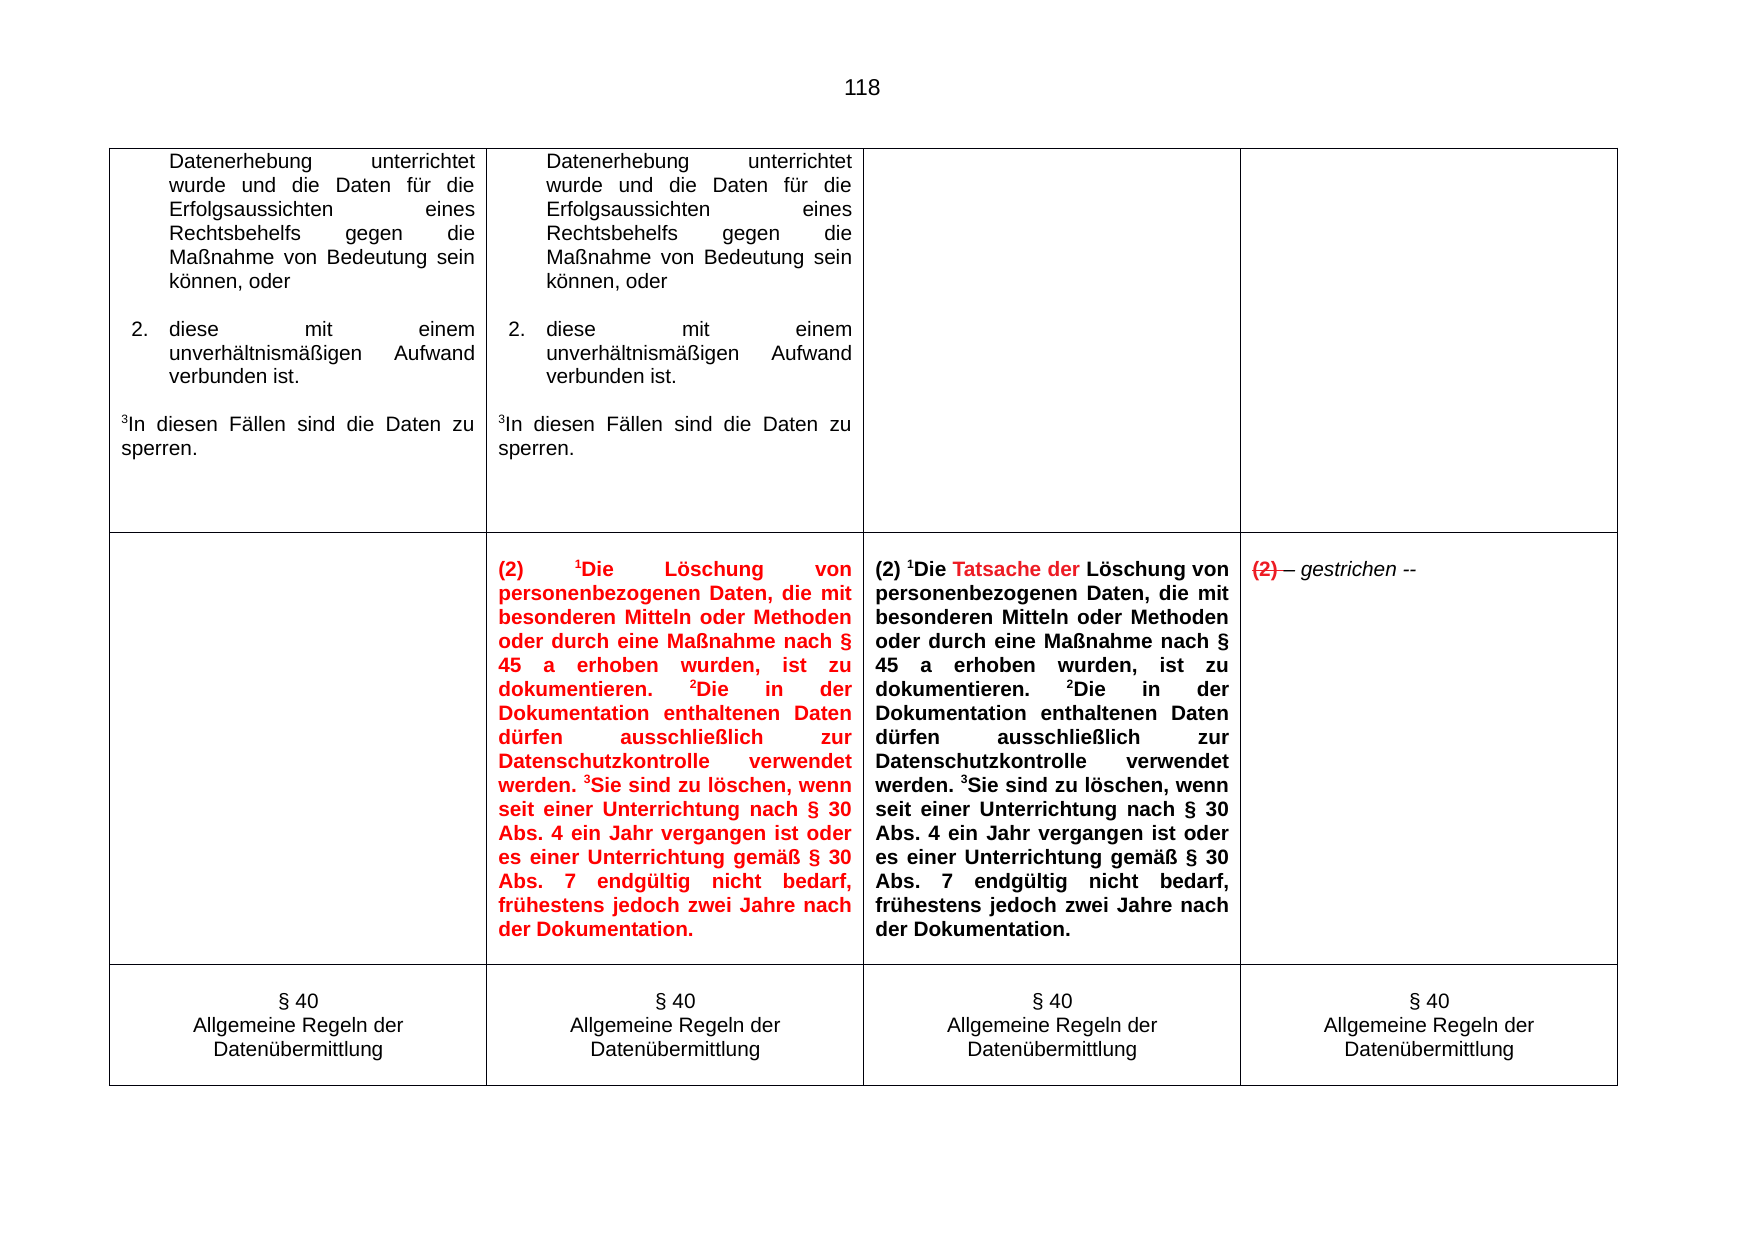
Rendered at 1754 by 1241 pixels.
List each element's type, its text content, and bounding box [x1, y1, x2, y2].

table_cell (2) 1Die Löschung von personenbezogenen Daten, die mit besonderen Mitteln oder Methoden oder durch eine Maßnahme nach § 45 a erhoben wurden, ist zu dokumentieren. 2Die in der Dokumentation enthaltenen Daten dürfen ausschließlich zur Datenschutzkontrolle verwendet werden. 3Sie sind zu löschen, wenn seit einer Unterrichtung nach § 30 Abs. 4 ein Jahr vergangen ist oder es einer Unterrichtung gemäß § 30 Abs. 7 endgültig nicht bedarf, frühestens jedoch zwei Jahre nach der Dokumentation. [487, 533, 863, 964]
table_cell [110, 533, 486, 964]
table_cell Datenerhebung unterrichtet wurde und die Daten für die Erfolgsaussichten eines Rechtsbehelfs gegen die Maßnahme von Bedeutung sein können, oder 2. diese mit einem unverhältnismäßigen Aufwand verbunden ist. 3In diesen Fällen sind die Daten zu sperren. [110, 149, 486, 532]
table_cell § 40 Allgemeine Regeln der Datenübermittlung [1241, 965, 1617, 1085]
table_cell Datenerhebung unterrichtet wurde und die Daten für die Erfolgsaussichten eines Rechtsbehelfs gegen die Maßnahme von Bedeutung sein können, oder 2. diese mit einem unverhältnismäßigen Aufwand verbunden ist. 3In diesen Fällen sind die Daten zu sperren. [487, 149, 863, 532]
table_cell [864, 149, 1240, 532]
table_cell (2) – gestrichen -- [1241, 533, 1617, 964]
table_cell § 40 Allgemeine Regeln der Datenübermittlung [864, 965, 1240, 1085]
table_cell (2) 1Die Tatsache der Löschung von personenbezogenen Daten, die mit besonderen Mitteln oder Methoden oder durch eine Maßnahme nach § 45 a erhoben wurden, ist zu dokumentieren. 2Die in der Dokumentation enthaltenen Daten dürfen ausschließlich zur Datenschutzkontrolle verwendet werden. 3Sie sind zu löschen, wenn seit einer Unterrichtung nach § 30 Abs. 4 ein Jahr vergangen ist oder es einer Unterrichtung gemäß § 30 Abs. 7 endgültig nicht bedarf, frühestens jedoch zwei Jahre nach der Dokumentation. [864, 533, 1240, 964]
table_cell § 40 Allgemeine Regeln der Datenübermittlung [110, 965, 486, 1085]
table_cell [1241, 149, 1617, 532]
table_cell § 40 Allgemeine Regeln der Datenübermittlung [487, 965, 863, 1085]
